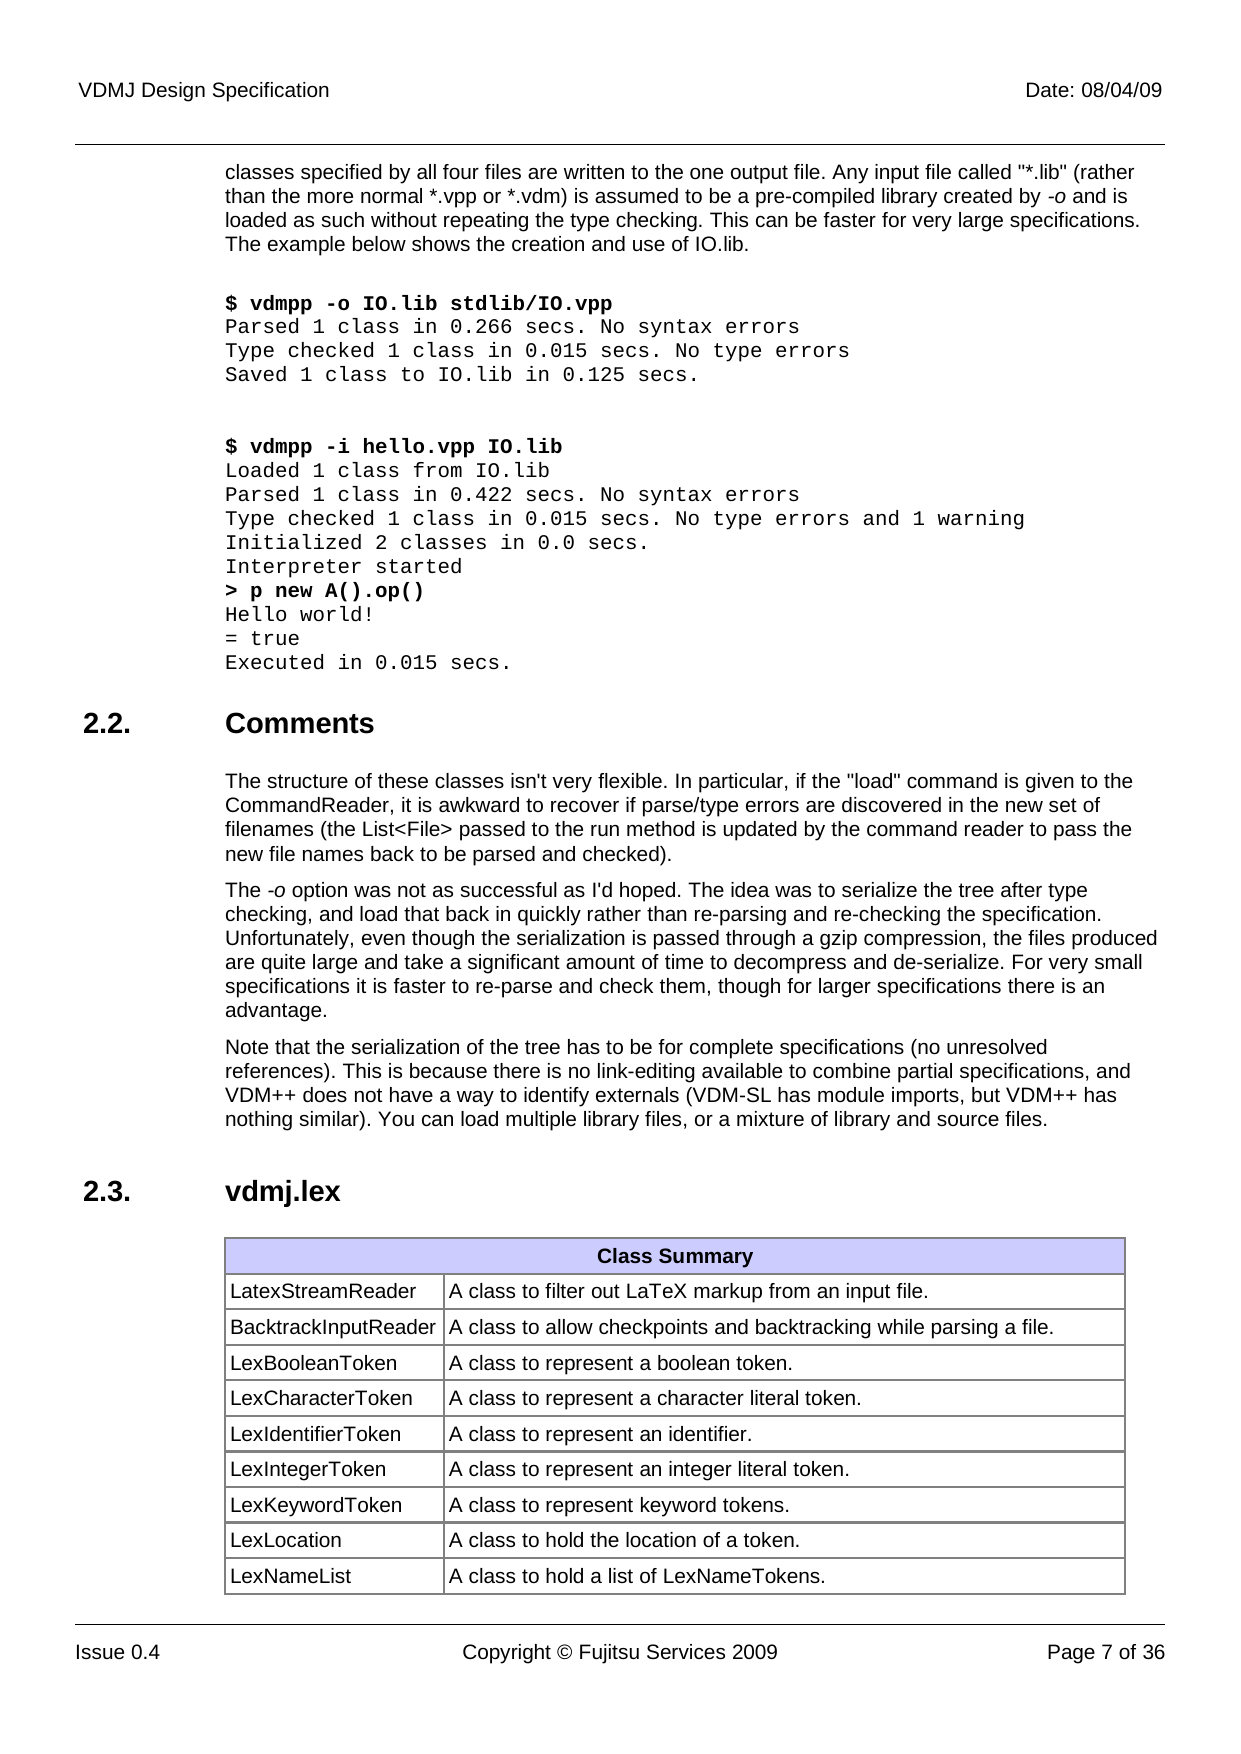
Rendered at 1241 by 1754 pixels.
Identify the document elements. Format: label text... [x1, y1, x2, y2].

table_cell A class to represent an integer literal token. [445, 1453, 1124, 1486]
table_cell A class to filter out LaTeX markup from an input file. [445, 1275, 1124, 1308]
table_cell LexIntegerToken [226, 1453, 443, 1486]
table_cell LexIdentifierToken [226, 1417, 443, 1450]
text > p new A().op() [225, 580, 1165, 604]
text Loaded 1 class from IO.lib [225, 460, 1165, 484]
table_cell A class to represent keyword tokens. [445, 1488, 1124, 1521]
text The structure of these classes isn't very flexible. In particular, if the "load" command is given to the CommandReader, it is awkward to recover if parse/type errors are discovered in the new set of filenames (the List<File> passed to the run method is updated by the command reader to pass the new file names back to be parsed and checked). [225, 769, 1165, 866]
table_cell LatexStreamReader [226, 1275, 443, 1308]
text Note that the serialization of the tree has to be for complete specifications (no unresolved references). This is because there is no link-editing available to combine partial specifications, and VDM++ does not have a way to identify externals (VDM-SL has module imports, but VDM++ has nothing similar). You can load multiple library files, or a mixture of library and source files. [225, 1035, 1165, 1131]
table_cell A class to represent a character literal token. [445, 1381, 1124, 1415]
table_cell LexLocation [226, 1524, 443, 1557]
table_cell LexBooleanToken [226, 1346, 443, 1379]
text classes specified by all four files are written to the one output file. Any input file called "*.lib" (rather than the more normal *.vpp or *.vdm) is assumed to be a pre-compiled library created by -o and is loaded as such without repeating the type checking. This can be faster for very large specifications. The example below shows the creation and use of IO.lib. [225, 160, 1165, 256]
text Type checked 1 class in 0.015 secs. No type errors [225, 340, 1165, 364]
text Saved 1 class to IO.lib in 0.125 secs. [225, 364, 1165, 388]
subtitle vdmj.lex [75, 1174, 1165, 1207]
text The -o option was not as successful as I'd hoped. The idea was to serialize the tree after type checking, and load that back in quickly rather than re-parsing and re-checking the specification. Unfortunately, even though the serialization is passed through a gzip compression, the files produced are quite large and take a significant amount of time to decompress and de-serialize. For very small specifications it is faster to re-parse and check them, though for larger specifications there is an advantage. [225, 878, 1165, 1022]
text Initialized 2 classes in 0.0 secs. [225, 532, 1165, 556]
table_cell A class to represent a boolean token. [445, 1346, 1124, 1379]
table_cell BacktrackInputReader [226, 1310, 443, 1344]
table_cell LexNameList [226, 1559, 443, 1592]
text Interpreter started [225, 556, 1165, 580]
text = true [225, 628, 1165, 652]
table_cell LexKeywordToken [226, 1488, 443, 1521]
table_header Class Summary [226, 1239, 1124, 1273]
text $ vdmpp -o IO.lib stdlib/IO.vpp [225, 292, 1165, 316]
table_cell LexCharacterToken [226, 1381, 443, 1415]
table_cell A class to allow checkpoints and backtracking while parsing a file. [445, 1310, 1124, 1344]
text Executed in 0.015 secs. [225, 652, 1165, 676]
text $ vdmpp -i hello.vpp IO.lib [225, 436, 1165, 460]
table_cell A class to represent an identifier. [445, 1417, 1124, 1450]
text Type checked 1 class in 0.015 secs. No type errors and 1 warning [225, 508, 1165, 532]
table_cell A class to hold the location of a token. [445, 1524, 1124, 1557]
text Hello world! [225, 604, 1165, 628]
table_cell A class to hold a list of LexNameTokens. [445, 1559, 1124, 1592]
text Parsed 1 class in 0.422 secs. No syntax errors [225, 484, 1165, 508]
text Parsed 1 class in 0.266 secs. No syntax errors [225, 316, 1165, 340]
subtitle Comments [75, 706, 1165, 739]
